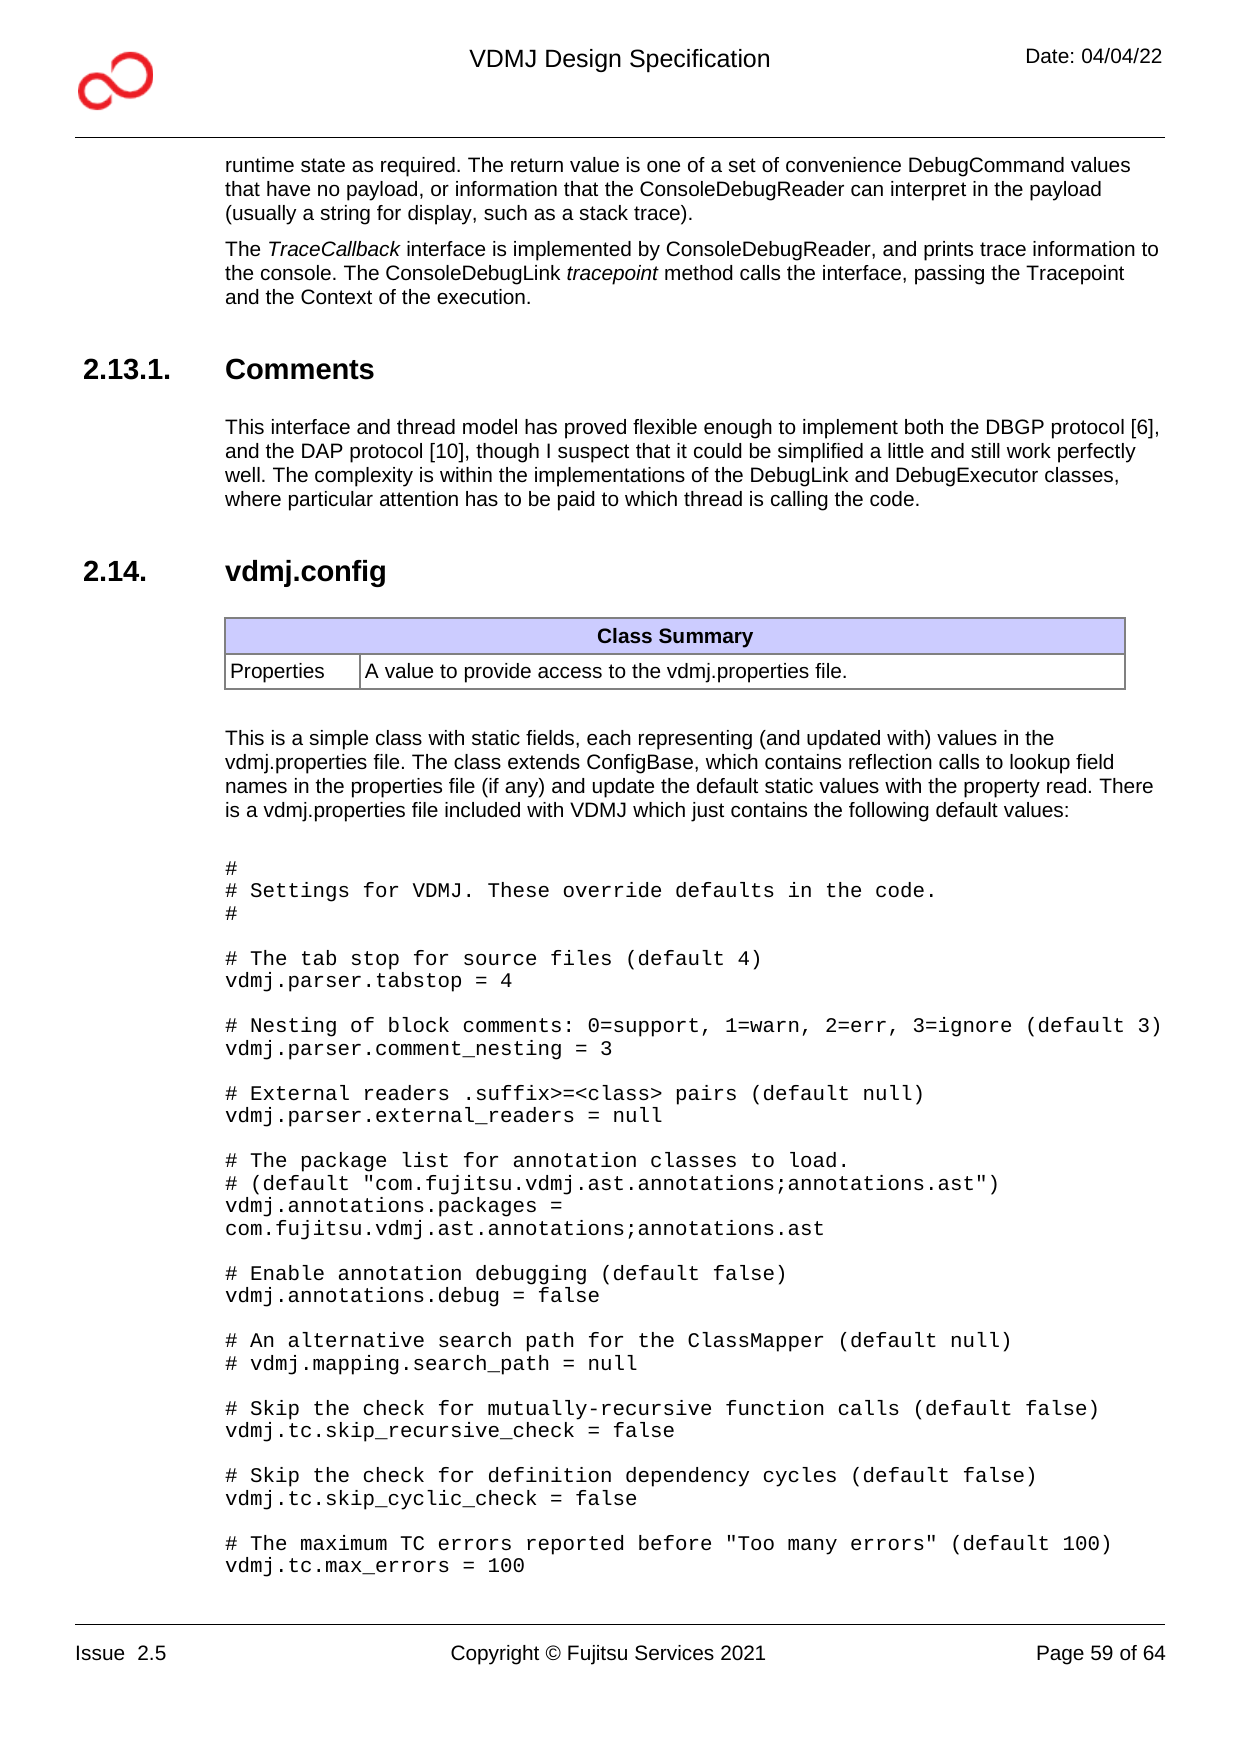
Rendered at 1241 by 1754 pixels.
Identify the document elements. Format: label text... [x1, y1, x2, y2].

text vdmj.tc.skip_cyclic_check = false [225, 1487, 1165, 1510]
table_header Class Summary [226, 619, 1124, 653]
text # The tab stop for source files (default 4) [225, 947, 1165, 970]
text vdmj.parser.external_readers = null [225, 1105, 1165, 1127]
text runtime state as required. The return value is one of a set of convenience DebugCommand values that have no payload, or information that the ConsoleDebugReader can interpret in the payload (usually a string for display, such as a stack trace). [225, 153, 1165, 225]
text # The maximum TC errors reported before "Too many errors" (default 100) [225, 1532, 1165, 1555]
text vdmj.parser.tabstop = 4 [225, 970, 1165, 992]
text vdmj.tc.max_errors = 100 [225, 1555, 1165, 1577]
text # vdmj.mapping.search_path = null [225, 1352, 1165, 1375]
table_cell Properties [226, 655, 359, 688]
text vdmj.annotations.packages = com.fujitsu.vdmj.ast.annotations;annotations.ast [225, 1195, 1165, 1240]
text # Enable annotation debugging (default false) [225, 1262, 1165, 1285]
text # Settings for VDMJ. These override defaults in the code. [225, 880, 1165, 902]
text This is a simple class with static fields, each representing (and updated with) values in the vdmj.properties file. The class extends ConfigBase, which contains reflection calls to lookup field names in the properties file (if any) and update the default static values with the property read. There is a vdmj.properties file included with VDMJ which just contains the following default values: [225, 727, 1165, 822]
text # External readers .suffix>=<class> pairs (default null) [225, 1082, 1165, 1105]
text This interface and thread model has proved flexible enough to implement both the DBGP protocol [6], and the DAP protocol [10], though I suspect that it could be simplified a little and still work perfectly well. The complexity is within the implementations of the DebugLink and DebugExecutor classes, where particular attention has to be paid to which thread is calling the code. [225, 415, 1165, 511]
subtitle Comments [75, 352, 1165, 385]
table_cell A value to provide access to the vdmj.properties file. [361, 655, 1124, 688]
text # [225, 857, 1165, 880]
text # An alternative search path for the ClassMapper (default null) [225, 1330, 1165, 1352]
text The TraceCallback interface is implemented by ConsoleDebugReader, and prints trace information to the console. The ConsoleDebugLink tracepoint method calls the interface, passing the Tracepoint and the Context of the execution. [225, 237, 1165, 309]
text vdmj.parser.comment_nesting = 3 [225, 1037, 1165, 1060]
text # (default "com.fujitsu.vdmj.ast.annotations;annotations.ast") [225, 1172, 1165, 1195]
text # Nesting of block comments: 0=support, 1=warn, 2=err, 3=ignore (default 3) [225, 1015, 1165, 1037]
text # Skip the check for mutually-recursive function calls (default false) [225, 1397, 1165, 1420]
text # The package list for annotation classes to load. [225, 1150, 1165, 1172]
text # Skip the check for definition dependency cycles (default false) [225, 1465, 1165, 1487]
text # [225, 902, 1165, 925]
text vdmj.tc.skip_recursive_check = false [225, 1420, 1165, 1442]
picture [78, 44, 153, 120]
text vdmj.annotations.debug = false [225, 1285, 1165, 1307]
subtitle vdmj.config [75, 553, 1165, 587]
